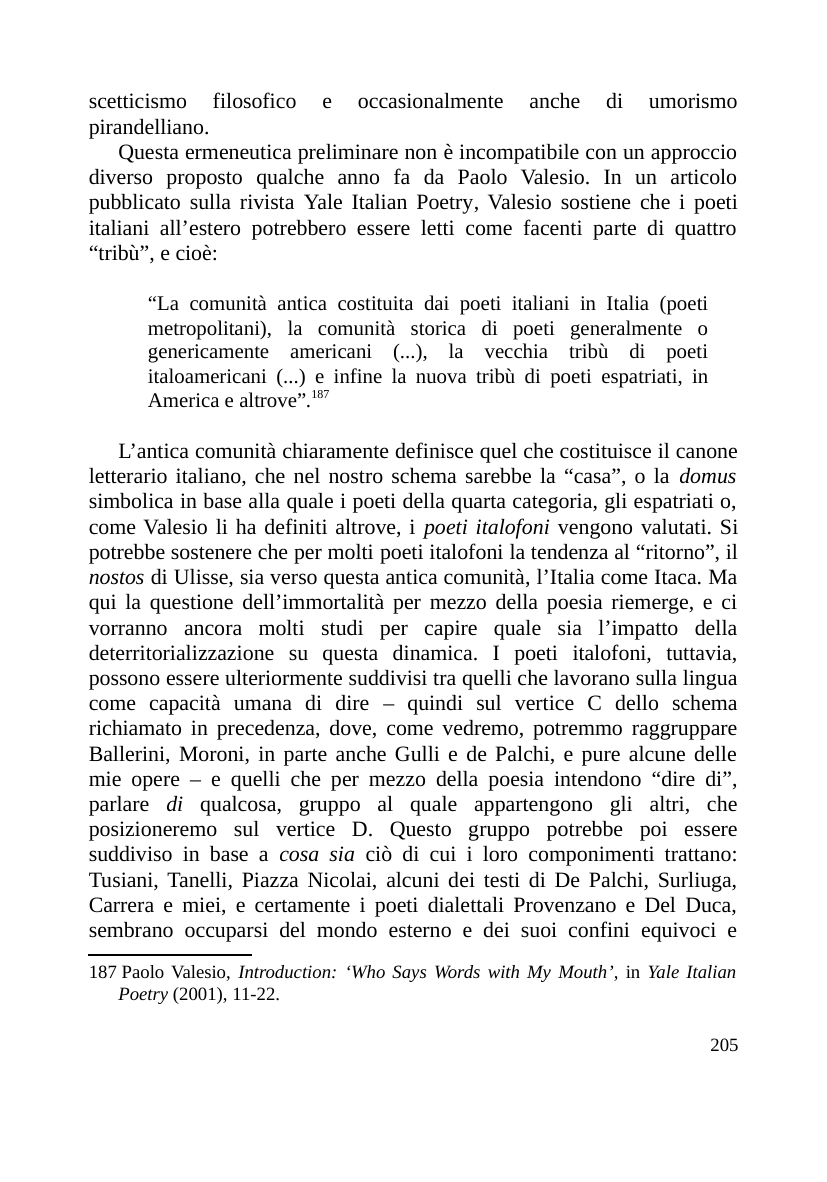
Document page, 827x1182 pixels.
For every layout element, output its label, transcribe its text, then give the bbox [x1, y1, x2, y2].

text scetticismo filosofico e occasionalmente anche di umorismo pirandelliano. [88, 88, 738, 139]
text Paolo Valesio, Introduction: ‘Who Says Words with My Mouth’, in Yale Italian Poetry (2001), 11-22. [88, 961, 738, 1004]
text “La comunità antica costituita dai poeti italiani in Italia (poeti metropolitani), la comunità storica di poeti generalmente o genericamente americani (...), la vecchia tribù di poeti italoamericani (...) e infine la nuova tribù di poeti espatriati, in America e altrove”. [148, 291, 709, 412]
text L’antica comunità chiaramente definisce quel che costituisce il canone letterario italiano, che nel nostro schema sarebbe la “casa”, o la domus simbolica in base alla quale i poeti della quarta categoria, gli espatriati o, come Valesio li ha definiti altrove, i poeti italofoni vengono valutati. Si potrebbe sostenere che per molti poeti italofoni la tendenza al “ritorno”, il nostos di Ulisse, sia verso questa antica comunità, l’Italia come Itaca. Ma qui la questione dell’immortalità per mezzo della poesia riemerge, e ci vorranno ancora molti studi per capire quale sia l’impatto della deterritorializzazione su questa dinamica. I poeti italofoni, tuttavia, possono essere ulteriormente suddivisi tra quelli che lavorano sulla lingua come capacità umana di dire – quindi sul vertice C dello schema richiamato in precedenza, dove, come vedremo, potremmo raggruppare Ballerini, Moroni, in parte anche Gulli e de Palchi, e pure alcune delle mie opere – e quelli che per mezzo della poesia intendono “dire di”, parlare di qualcosa, gruppo al quale appartengono gli altri, che posizioneremo sul vertice D. Questo gruppo potrebbe poi essere suddiviso in base a cosa sia ciò di cui i loro componimenti trattano: Tusiani, Tanelli, Piazza Nicolai, alcuni dei testi di De Palchi, Surliuga, Carrera e miei, e certamente i poeti dialettali Provenzano e Del Duca, sembrano occuparsi del mondo esterno e dei suoi confini equivoci e [88, 438, 738, 942]
text Questa ermeneutica preliminare non è incompatibile con un approccio diverso proposto qualche anno fa da Paolo Valesio. In un articolo pubblicato sulla rivista Yale Italian Poetry, Valesio sostiene che i poeti italiani all’estero potrebbero essere letti come facenti parte di quattro “tribù”, e cioè: [88, 139, 738, 265]
